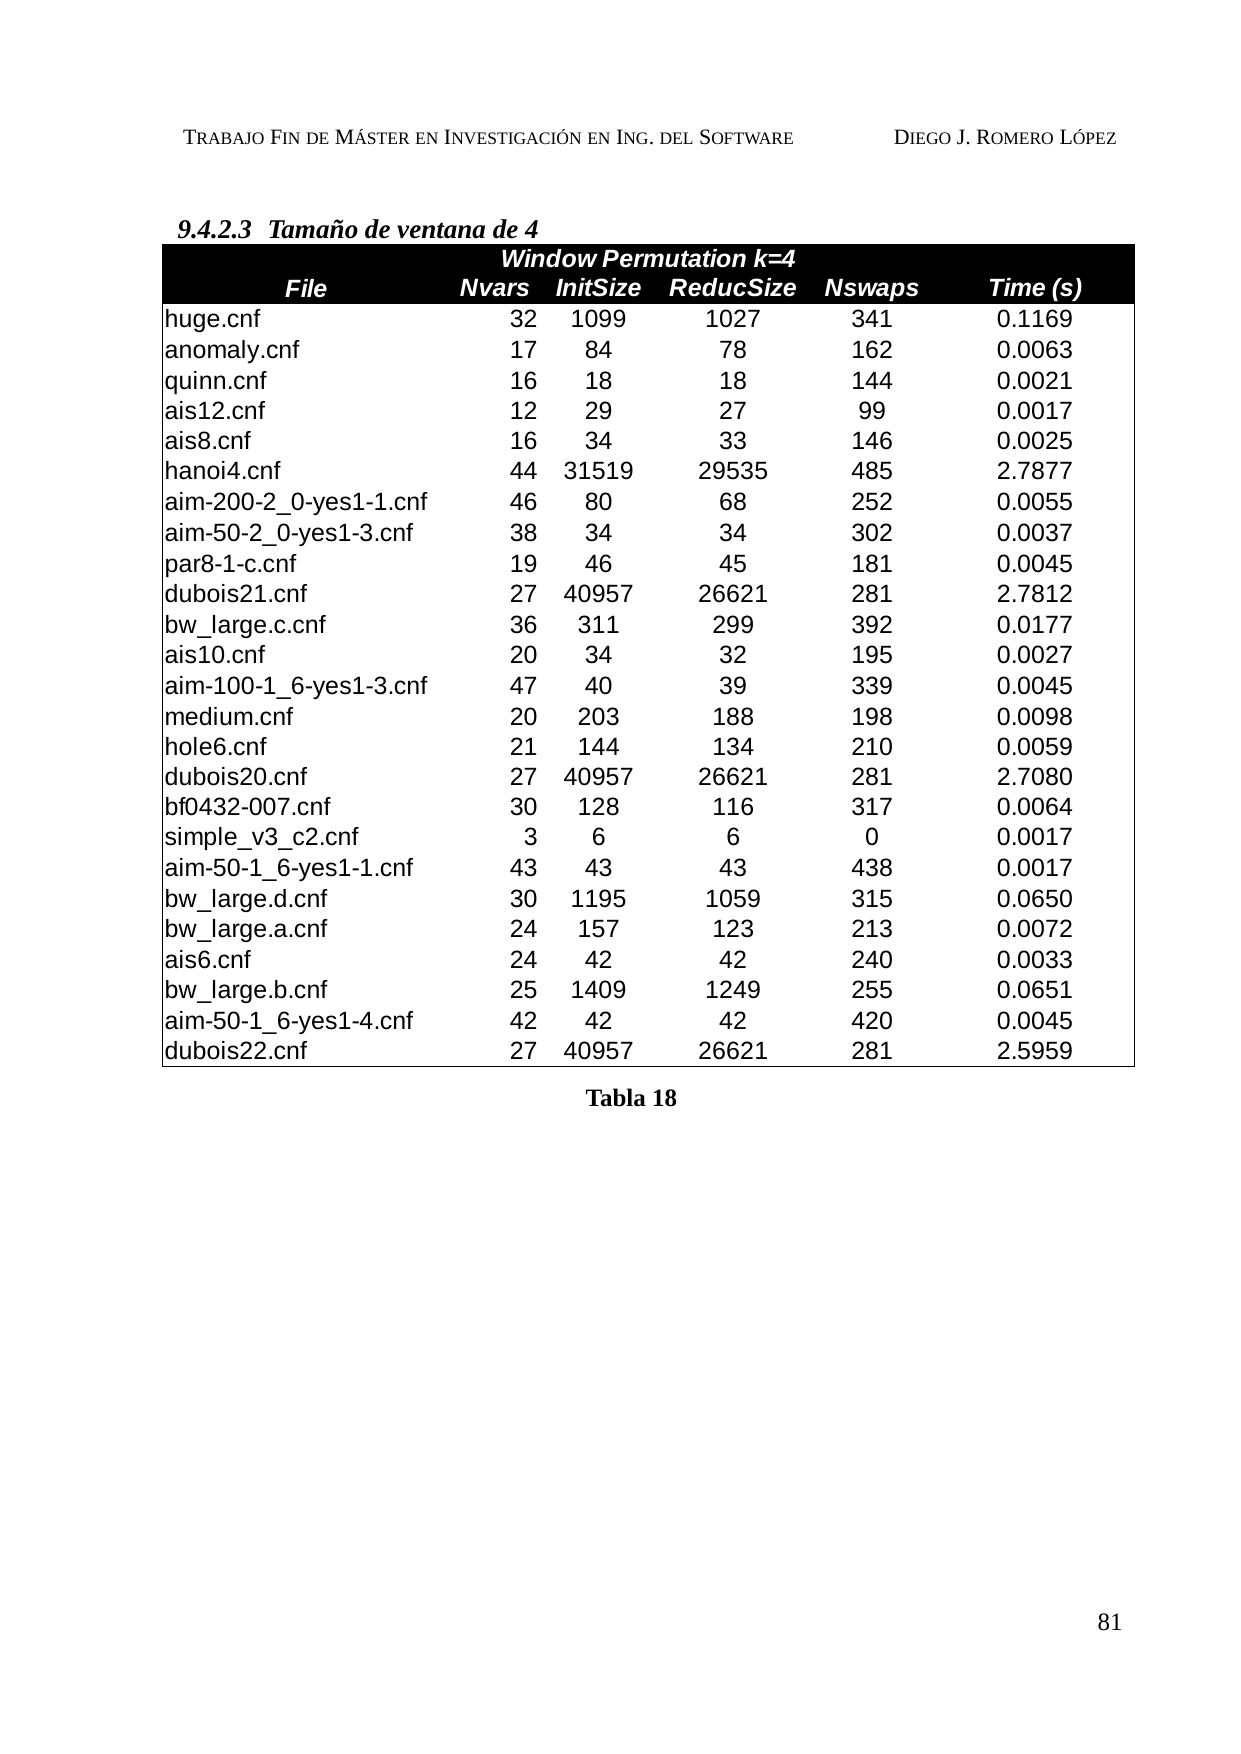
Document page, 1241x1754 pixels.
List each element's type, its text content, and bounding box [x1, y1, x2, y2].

subtitle Tamaño de ventana de 4 [177, 213, 1122, 244]
